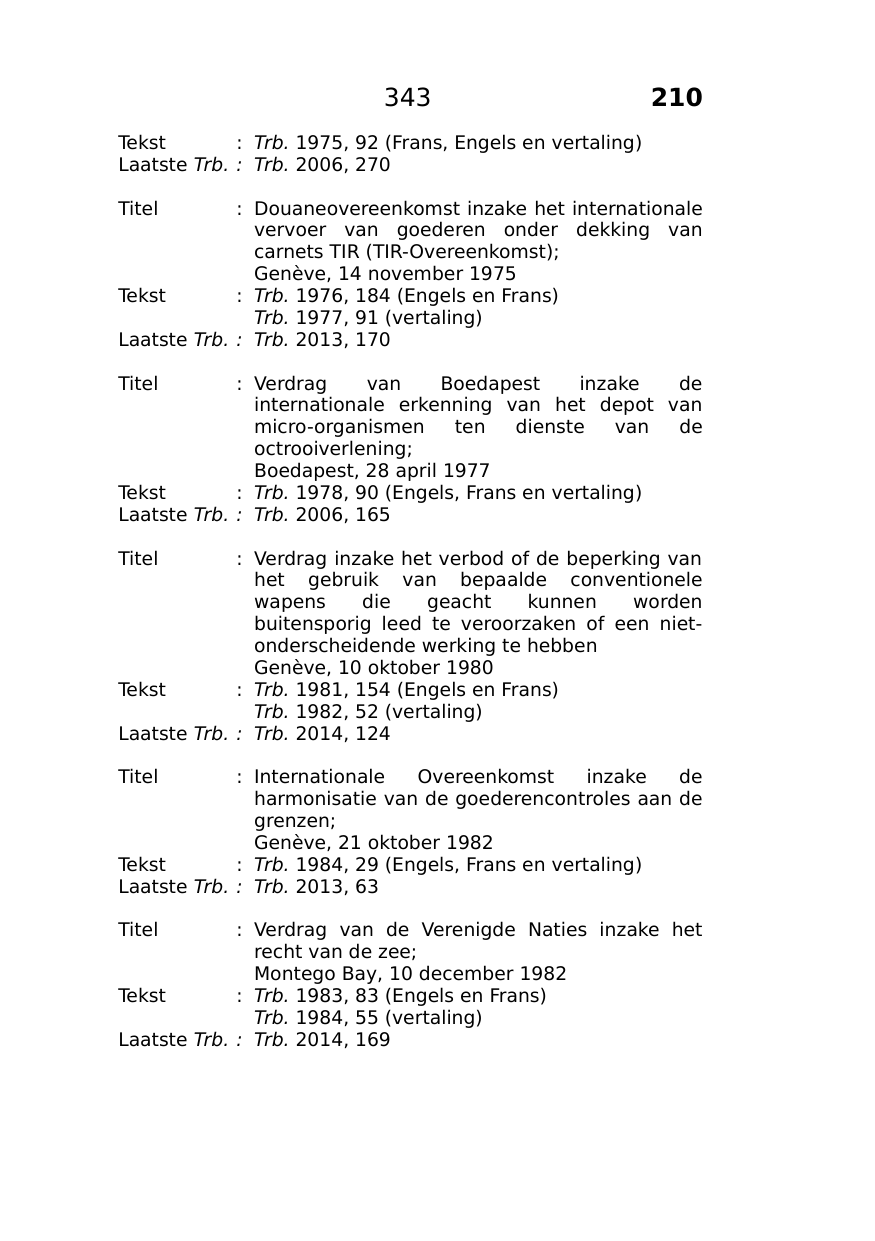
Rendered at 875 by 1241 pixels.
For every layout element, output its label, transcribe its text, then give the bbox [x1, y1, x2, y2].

table_cell Verdrag inzake het verbod of de beperking van het gebruik van bepaalde conventionele wapens die geacht kunnen worden buitensporig leed te veroorzaken of een niet-onderscheidende werking te hebben Genève, 10 oktober 1980 [254, 548, 703, 679]
table_cell Trb. 1983, 83 (Engels en Frans) Trb. 1984, 55 (vertaling) [254, 985, 703, 1029]
table_cell [118, 898, 236, 919]
table_cell Verdrag van Boedapest inzake de internationale erkenning van het depot van micro-organismen ten dienste van de octrooiverlening; Boedapest, 28 april 1977 [254, 373, 703, 482]
table_cell : [236, 285, 254, 329]
table_cell [118, 526, 236, 547]
table_cell : [236, 373, 254, 482]
table_cell Verdrag van de Verenigde Naties inzake het recht van de zee; Montego Bay, 10 december 1982 [254, 919, 703, 985]
table_cell [118, 351, 236, 372]
table_cell Laatste Trb. [118, 876, 236, 897]
table_cell [254, 898, 703, 919]
table_cell Trb. 1981, 154 (Engels en Frans) Trb. 1982, 52 (vertaling) [254, 679, 703, 722]
table_cell [236, 351, 254, 372]
table_cell : [236, 766, 254, 854]
table_cell Tekst [118, 854, 236, 876]
table_cell : [236, 723, 254, 744]
table_cell Trb. 2006, 165 [254, 504, 703, 526]
table_cell Trb. 1975, 92 (Frans, Engels en vertaling) [254, 132, 703, 154]
table_cell Titel [118, 198, 236, 285]
table_cell : [236, 854, 254, 876]
table_cell Titel [118, 548, 236, 679]
table_cell Trb. 2014, 169 [254, 1029, 703, 1051]
table_cell [236, 526, 254, 547]
table_cell : [236, 548, 254, 679]
table_cell Tekst [118, 285, 236, 329]
table_cell : [236, 919, 254, 985]
table_cell Tekst [118, 132, 236, 154]
table_cell Douaneovereenkomst inzake het internationale vervoer van goederen onder dekking van carnets TIR (TIR-Overeenkomst); Genève, 14 november 1975 [254, 198, 703, 285]
table_cell Laatste Trb. [118, 723, 236, 744]
table_cell [236, 176, 254, 197]
table_cell : [236, 985, 254, 1029]
table_cell : [236, 198, 254, 285]
table_cell : [236, 329, 254, 351]
table_cell Trb. 1978, 90 (Engels, Frans en vertaling) [254, 482, 703, 504]
table_cell Internationale Overeenkomst inzake de harmonisatie van de goederencontroles aan de grenzen; Genève, 21 oktober 1982 [254, 766, 703, 854]
table_cell [254, 744, 703, 766]
table_cell Titel [118, 766, 236, 854]
table_cell Laatste Trb. [118, 329, 236, 351]
table_cell [118, 176, 236, 197]
table_cell : [236, 679, 254, 722]
table_cell Trb. 2013, 63 [254, 876, 703, 897]
table_cell [254, 176, 703, 197]
table_cell Trb. 2014, 124 [254, 723, 703, 744]
table_cell [118, 744, 236, 766]
table_cell Titel [118, 373, 236, 482]
table_cell Laatste Trb. [118, 154, 236, 176]
table_cell Tekst [118, 985, 236, 1029]
table_cell Tekst [118, 482, 236, 504]
table_cell : [236, 482, 254, 504]
table_cell [254, 526, 703, 547]
table_cell [254, 351, 703, 372]
table_cell : [236, 154, 254, 176]
table_cell : [236, 504, 254, 526]
table_cell Laatste Trb. [118, 1029, 236, 1051]
table_cell Trb. 2013, 170 [254, 329, 703, 351]
table_cell : [236, 1029, 254, 1051]
table_cell : [236, 132, 254, 154]
table_cell Tekst [118, 679, 236, 722]
table_cell Trb. 1976, 184 (Engels en Frans) Trb. 1977, 91 (vertaling) [254, 285, 703, 329]
table_cell Laatste Trb. [118, 504, 236, 526]
table_cell Titel [118, 919, 236, 985]
table_cell Trb. 1984, 29 (Engels, Frans en vertaling) [254, 854, 703, 876]
table_cell [236, 744, 254, 766]
table_cell Trb. 2006, 270 [254, 154, 703, 176]
table_cell : [236, 876, 254, 897]
table_cell [236, 898, 254, 919]
